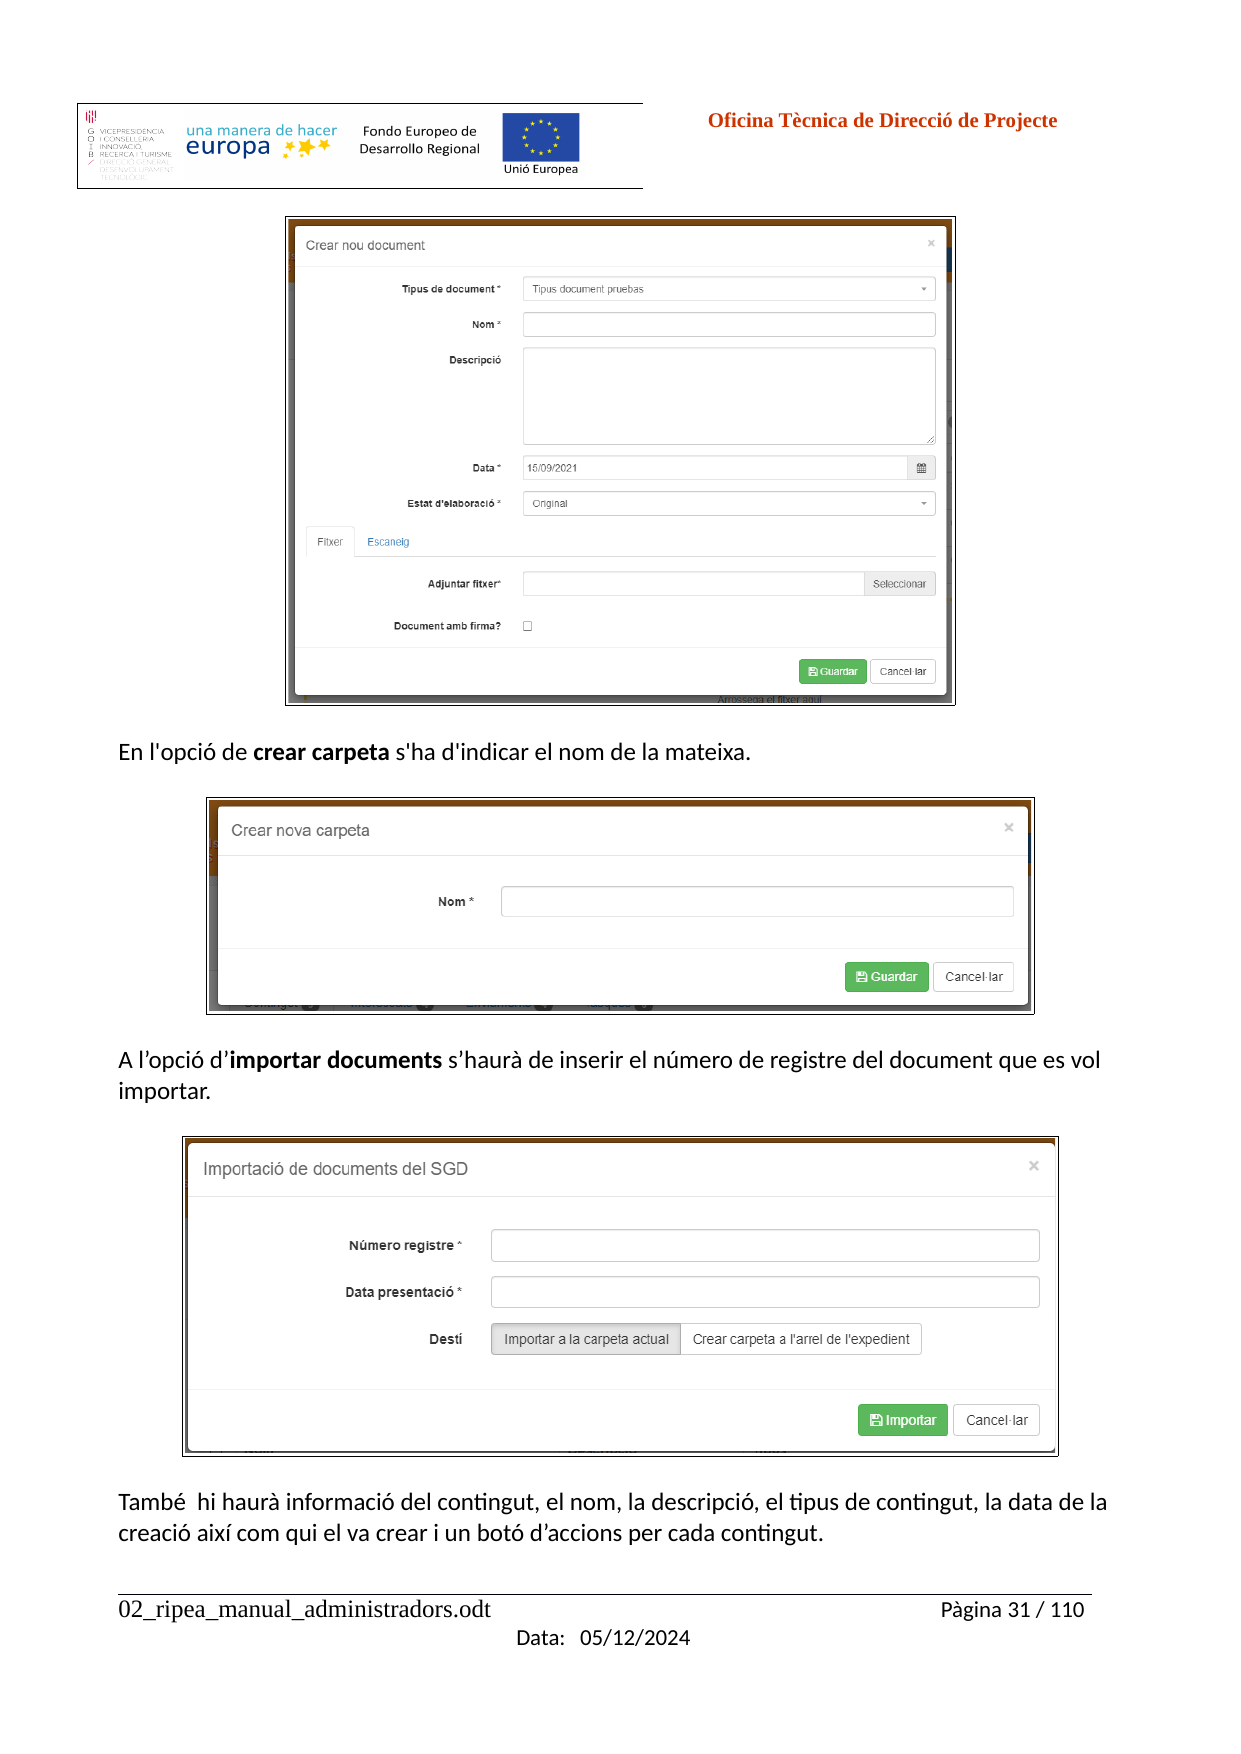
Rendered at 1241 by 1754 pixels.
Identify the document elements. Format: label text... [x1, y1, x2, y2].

picture [185, 1138, 1055, 1453]
picture [288, 219, 952, 703]
text En l'opció de crear carpeta s'ha d'indicar el nom de la mateixa. [118, 736, 1122, 766]
text A l’opció d’importar documents s’haurà de inserir el número de registre del document que es vol importar. [118, 1044, 1122, 1105]
picture [184, 108, 585, 182]
picture [82, 108, 178, 182]
picture [209, 800, 1032, 1011]
text També hi haurà informació del contingut, el nom, la descripció, el tipus de contingut, la data de la creació així com qui el va crear i un botó d’accions per cada contingut. [118, 1486, 1122, 1547]
